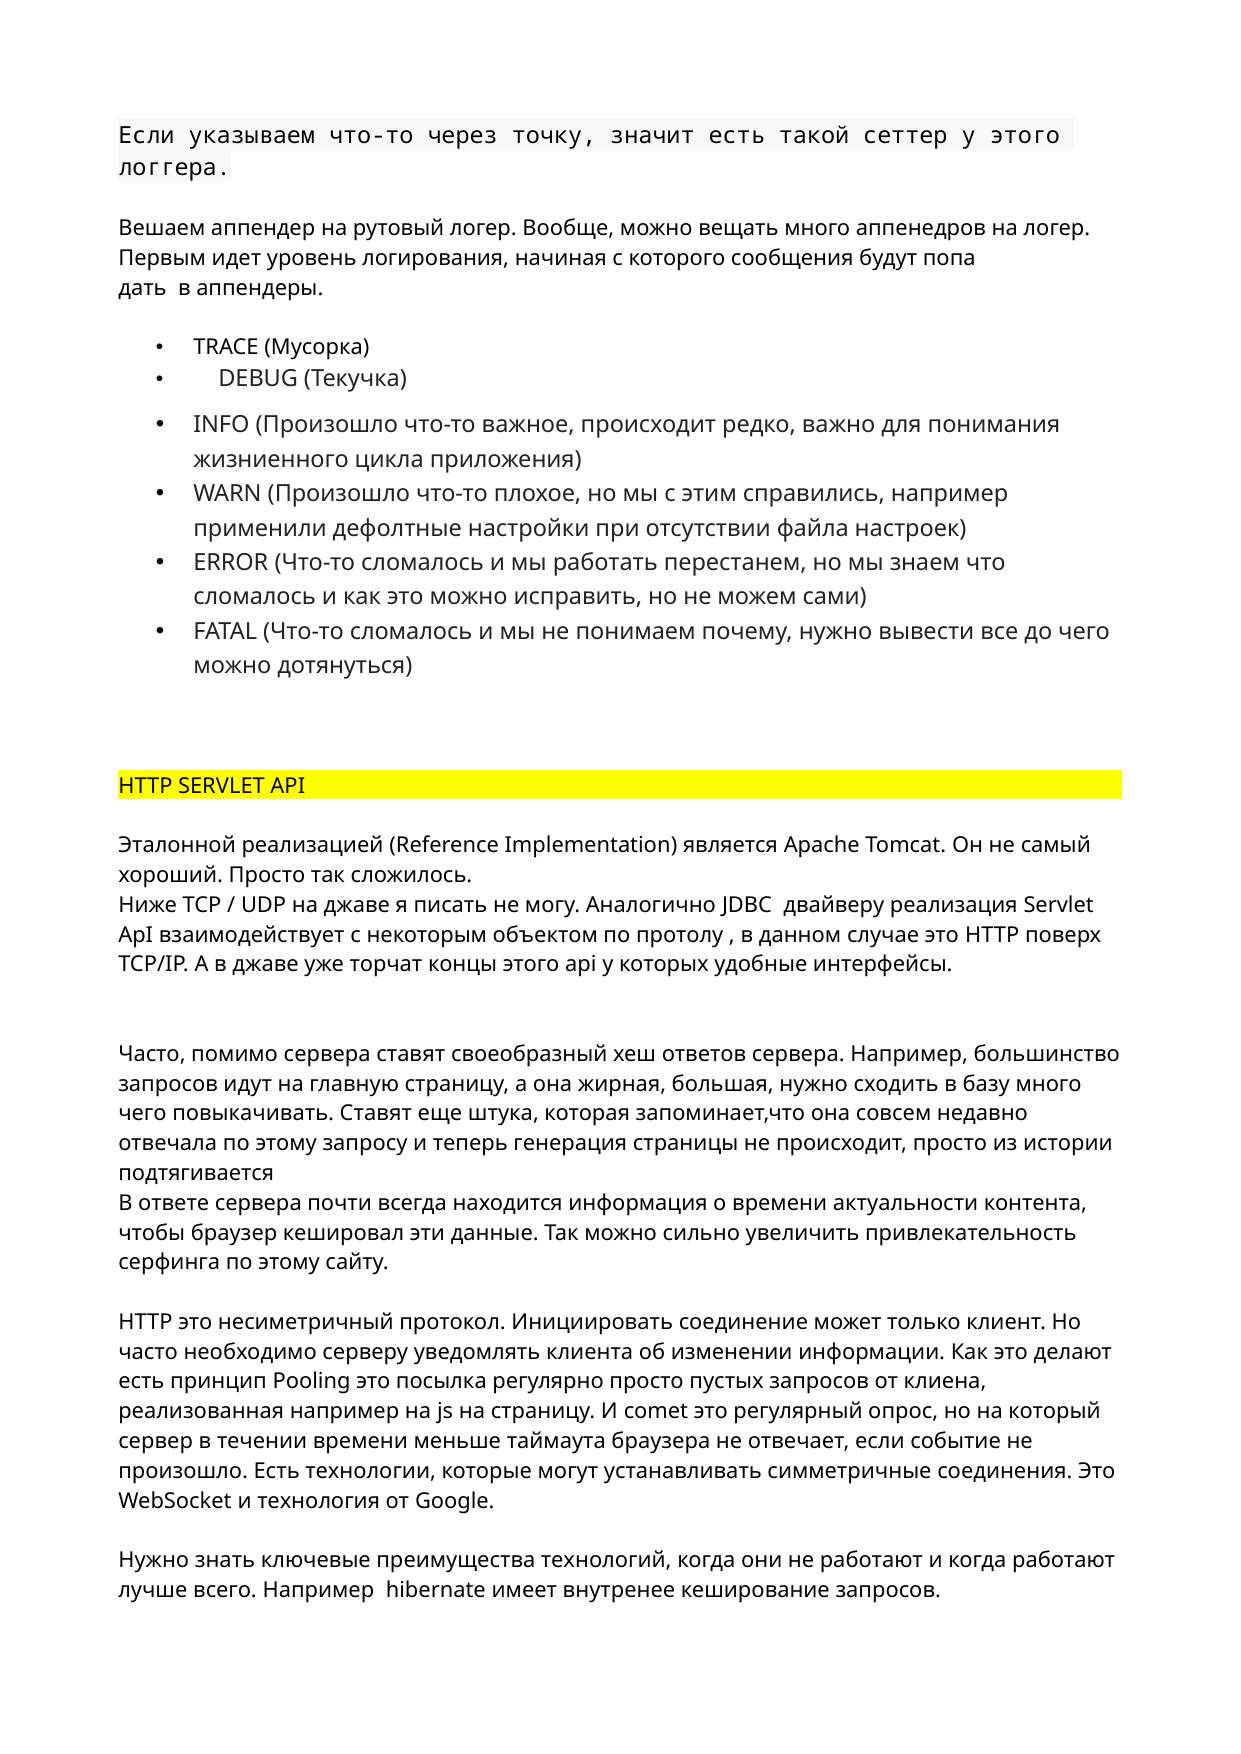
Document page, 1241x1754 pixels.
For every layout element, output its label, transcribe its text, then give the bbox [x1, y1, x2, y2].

text Нужно знать ключевые преимущества технологий, когда они не работают и когда работают лучше всего. Например hibernate имеет внутренее кеширование запросов. [118, 1544, 1122, 1604]
list TRACE (Мусорка) [156, 331, 1122, 361]
list FATAL (Что-то сломалось и мы не понимаем почему, нужно вывести все до чего можно дотянуться) [156, 612, 1122, 680]
text HTTP SERVLET API [118, 770, 1122, 799]
list INFO (Произошло что-то важное, происходит редко, важно для понимания жизниенного цикла приложения) [156, 405, 1122, 474]
text Часто, помимо сервера ставят своеобразный хеш ответов сервера. Например, большинство запросов идут на главную страницу, а она жирная, большая, нужно сходить в базу много чего повыкачивать. Ставят еще штука, которая запоминает,что она совсем недавно отвечала по этому запросу и теперь генерация страницы не происходит, просто из истории подтягивается [118, 1038, 1122, 1187]
text Если указываем что-то через точку, значит есть такой сеттер у этого логгера. [118, 118, 1122, 182]
text дать в аппендеры. [118, 271, 1122, 301]
list ERROR (Что-то сломалось и мы работать перестанем, но мы знаем что сломалось и как это можно исправить, но не можем сами) [156, 543, 1122, 612]
list DEBUG (Текучка) [156, 361, 1122, 393]
text Ниже TCP / UDP на джаве я писать не могу. Аналогично JDBC двайверу реализация Servlet ApI взаимодействует с некоторым объектом по протолу , в данном случае это HTTP поверх TCP/IP. А в джаве уже торчат концы этого api у которых удобные интерфейсы. [118, 889, 1122, 978]
list WARN (Произошло что-то плохое, но мы с этим справились, например применили дефолтные настройки при отсутствии файла настроек) [156, 474, 1122, 543]
text HTTP это несиметричный протокол. Инициировать соединение может только клиент. Но часто необходимо серверу уведомлять клиента об изменении информации. Как это делают есть принцип Pooling это посылка регулярно просто пустых запросов от клиена, реализованная например на js на страницу. И comet это регулярный опрос, но на который сервер в течении времени меньше таймаута браузера не отвечает, если событие не произошло. Есть технологии, которые могут устанавливать симметричные соединения. Это WebSocket и технология от Google. [118, 1306, 1122, 1514]
text В ответе сервера почти всегда находится информация о времени актуальности контента, чтобы браузер кешировал эти данные. Так можно сильно увеличить привлекательность серфинга по этому сайту. [118, 1187, 1122, 1276]
text Эталонной реализацией (Reference Implementation) является Apache Tomcat. Он не самый хороший. Просто так сложилось. [118, 829, 1122, 889]
text Вешаем аппендер на рутовый логер. Вообще, можно вещать много аппенедров на логер. Первым идет уровень логирования, начиная с которого сообщения будут попа [118, 212, 1122, 271]
